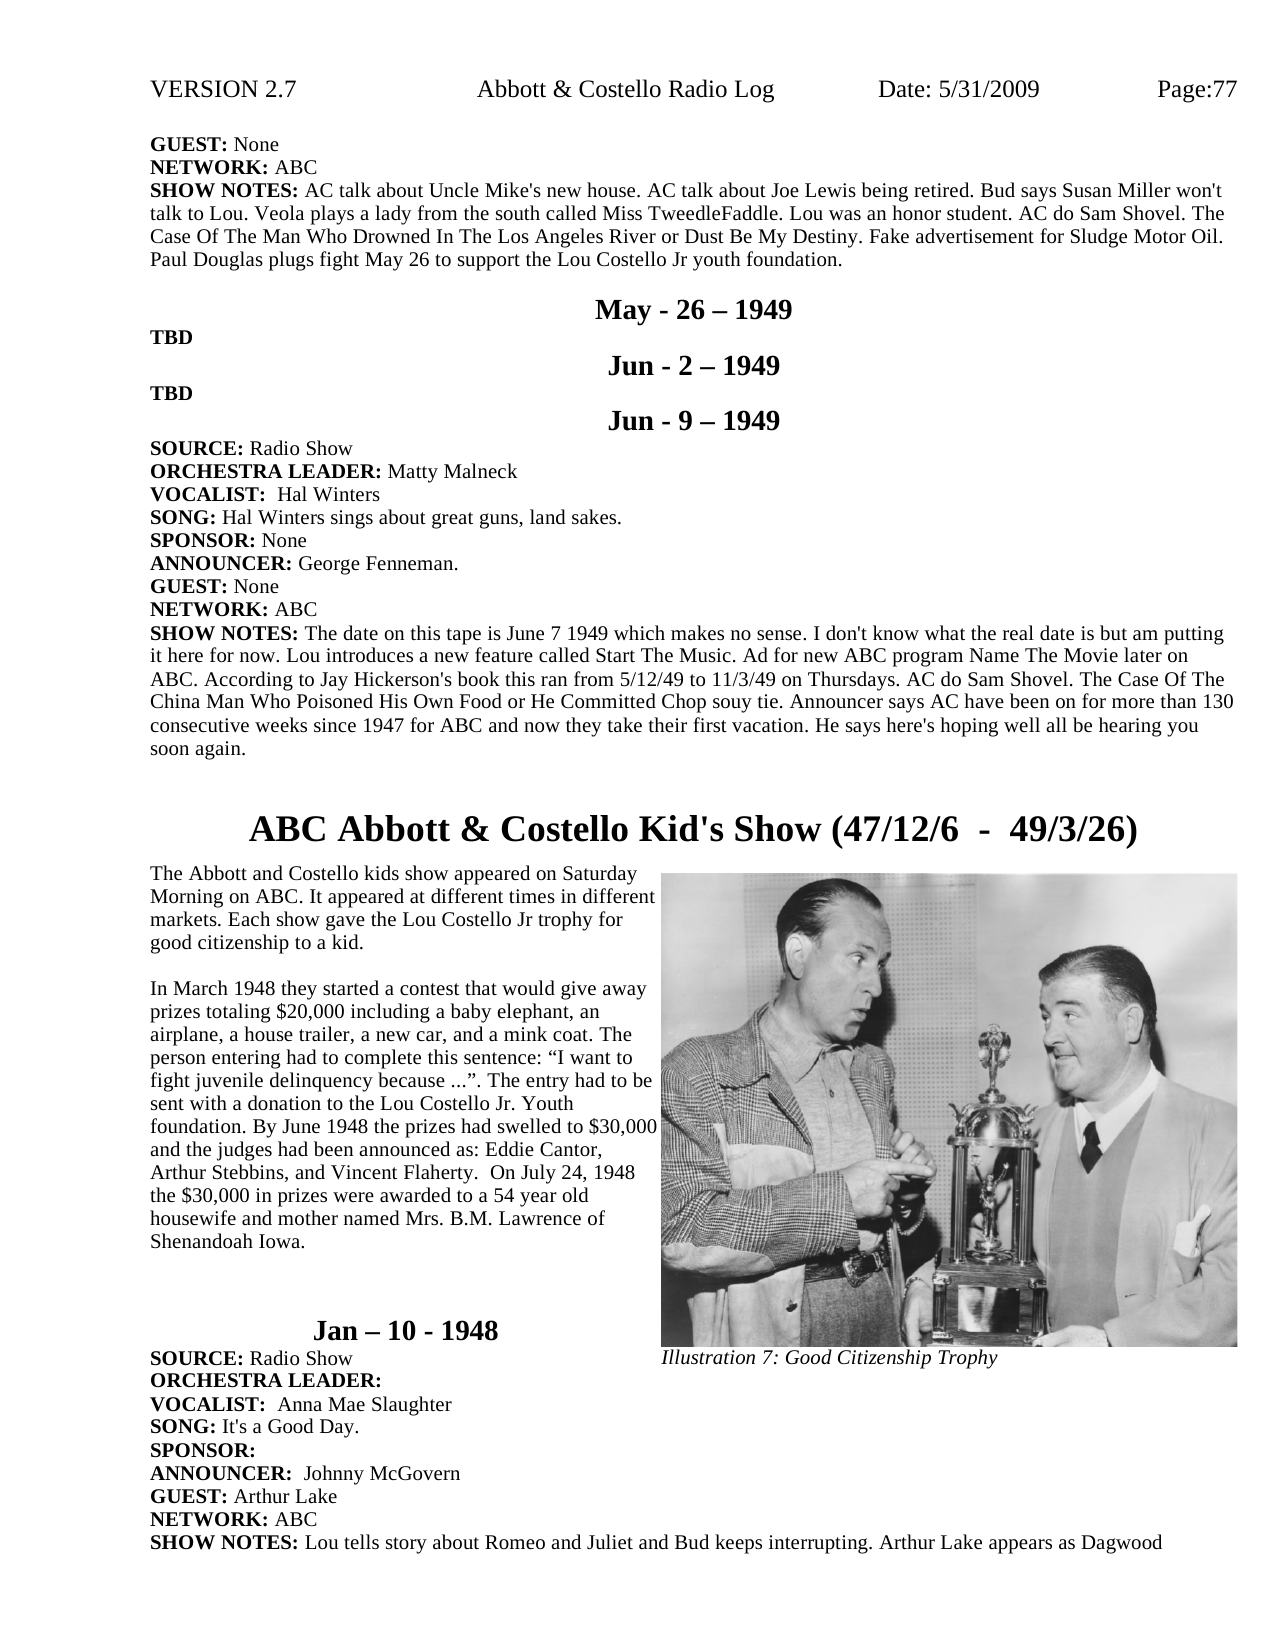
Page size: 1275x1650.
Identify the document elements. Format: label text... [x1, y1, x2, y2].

text SPONSOR: None [150, 529, 1237, 552]
text SPONSOR: [150, 1438, 1237, 1461]
text ANNOUNCER: Johnny McGovern [150, 1461, 1237, 1484]
text SONG: It's a Good Day. [150, 1415, 1237, 1438]
text TBD [150, 326, 1237, 349]
text The Abbott and Costello kids show appeared on Saturday Morning on ABC. It appeared at different times in different markets. Each show gave the Lou Costello Jr trophy for good citizenship to a kid. [150, 861, 1237, 953]
text ANNOUNCER: George Fenneman. [150, 552, 1237, 575]
text NETWORK: ABC [150, 156, 1237, 178]
text VOCALIST: Anna Mae Slaughter [150, 1392, 1237, 1415]
text NETWORK: ABC [150, 1507, 1237, 1531]
text Jan – 10 - 1948 [150, 1314, 661, 1346]
text May - 26 – 1949 [150, 294, 1237, 326]
text Jun - 9 – 1949 [150, 405, 1237, 437]
picture [661, 873, 1238, 1347]
text TBD [150, 382, 1237, 405]
text SHOW NOTES: The date on this tape is June 7 1949 which makes no sense. I don't know what the real date is but am putting it here for now. Lou introduces a new feature called Start The Music. Ad for new ABC program Name The Movie later on ABC. According to Jay Hickerson's book this ran from 5/12/49 to 11/3/49 on Thursdays. AC do Sam Shovel. The Case Of The China Man Who Poisoned His Own Food or He Committed Chop souy tie. Announcer says AC have been on for more than 130 consecutive weeks since 1947 for ABC and now they take their first vacation. He says here's hoping well all be hearing you soon again. [150, 621, 1237, 759]
text GUEST: Arthur Lake [150, 1484, 1237, 1507]
subtitle ABC Abbott & Costello Kid's Show (47/12/6 - 49/3/26) [150, 807, 1237, 849]
text SONG: Hal Winters sings about great guns, land sakes. [150, 506, 1237, 529]
text NETWORK: ABC [150, 598, 1237, 621]
text Illustration 7: Good Citizenship Trophy [661, 1347, 1237, 1369]
text ORCHESTRA LEADER: [150, 1369, 1237, 1392]
text VOCALIST: Hal Winters [150, 483, 1237, 506]
text GUEST: None [150, 575, 1237, 598]
text SOURCE: Radio Show [150, 437, 1237, 460]
text SHOW NOTES: AC talk about Uncle Mike's new house. AC talk about Joe Lewis being retired. Bud says Susan Miller won't talk to Lou. Veola plays a lady from the south called Miss TweedleFaddle. Lou was an honor student. AC do Sam Shovel. The Case Of The Man Who Drowned In The Los Angeles River or Dust Be My Destiny. Fake advertisement for Sludge Motor Oil. Paul Douglas plugs fight May 26 to support the Lou Costello Jr youth foundation. [150, 178, 1237, 271]
text SHOW NOTES: Lou tells story about Romeo and Juliet and Bud keeps interrupting. Arthur Lake appears as Dagwood [150, 1531, 1237, 1553]
text GUEST: None [150, 132, 1237, 156]
text [661, 1369, 1237, 1378]
text ORCHESTRA LEADER: Matty Malneck [150, 460, 1237, 483]
text Jun - 2 – 1949 [150, 349, 1237, 382]
text In March 1948 they started a contest that would give away prizes totaling $20,000 including a baby elephant, an airplane, a house trailer, a new car, and a mink coat. The person entering had to complete this sentence: “I want to fight juvenile delinquency because ...”. The entry had to be sent with a donation to the Lou Costello Jr. Youth foundation. By June 1948 the prizes had swelled to $30,000 and the judges had been announced as: Eddie Cantor, Arthur Stebbins, and Vincent Flaherty. On July 24, 1948 the $30,000 in prizes were awarded to a 54 year old housewife and mother named Mrs. B.M. Lawrence of Shenandoah Iowa. [150, 977, 661, 1253]
text SOURCE: Radio Show [150, 1346, 661, 1369]
